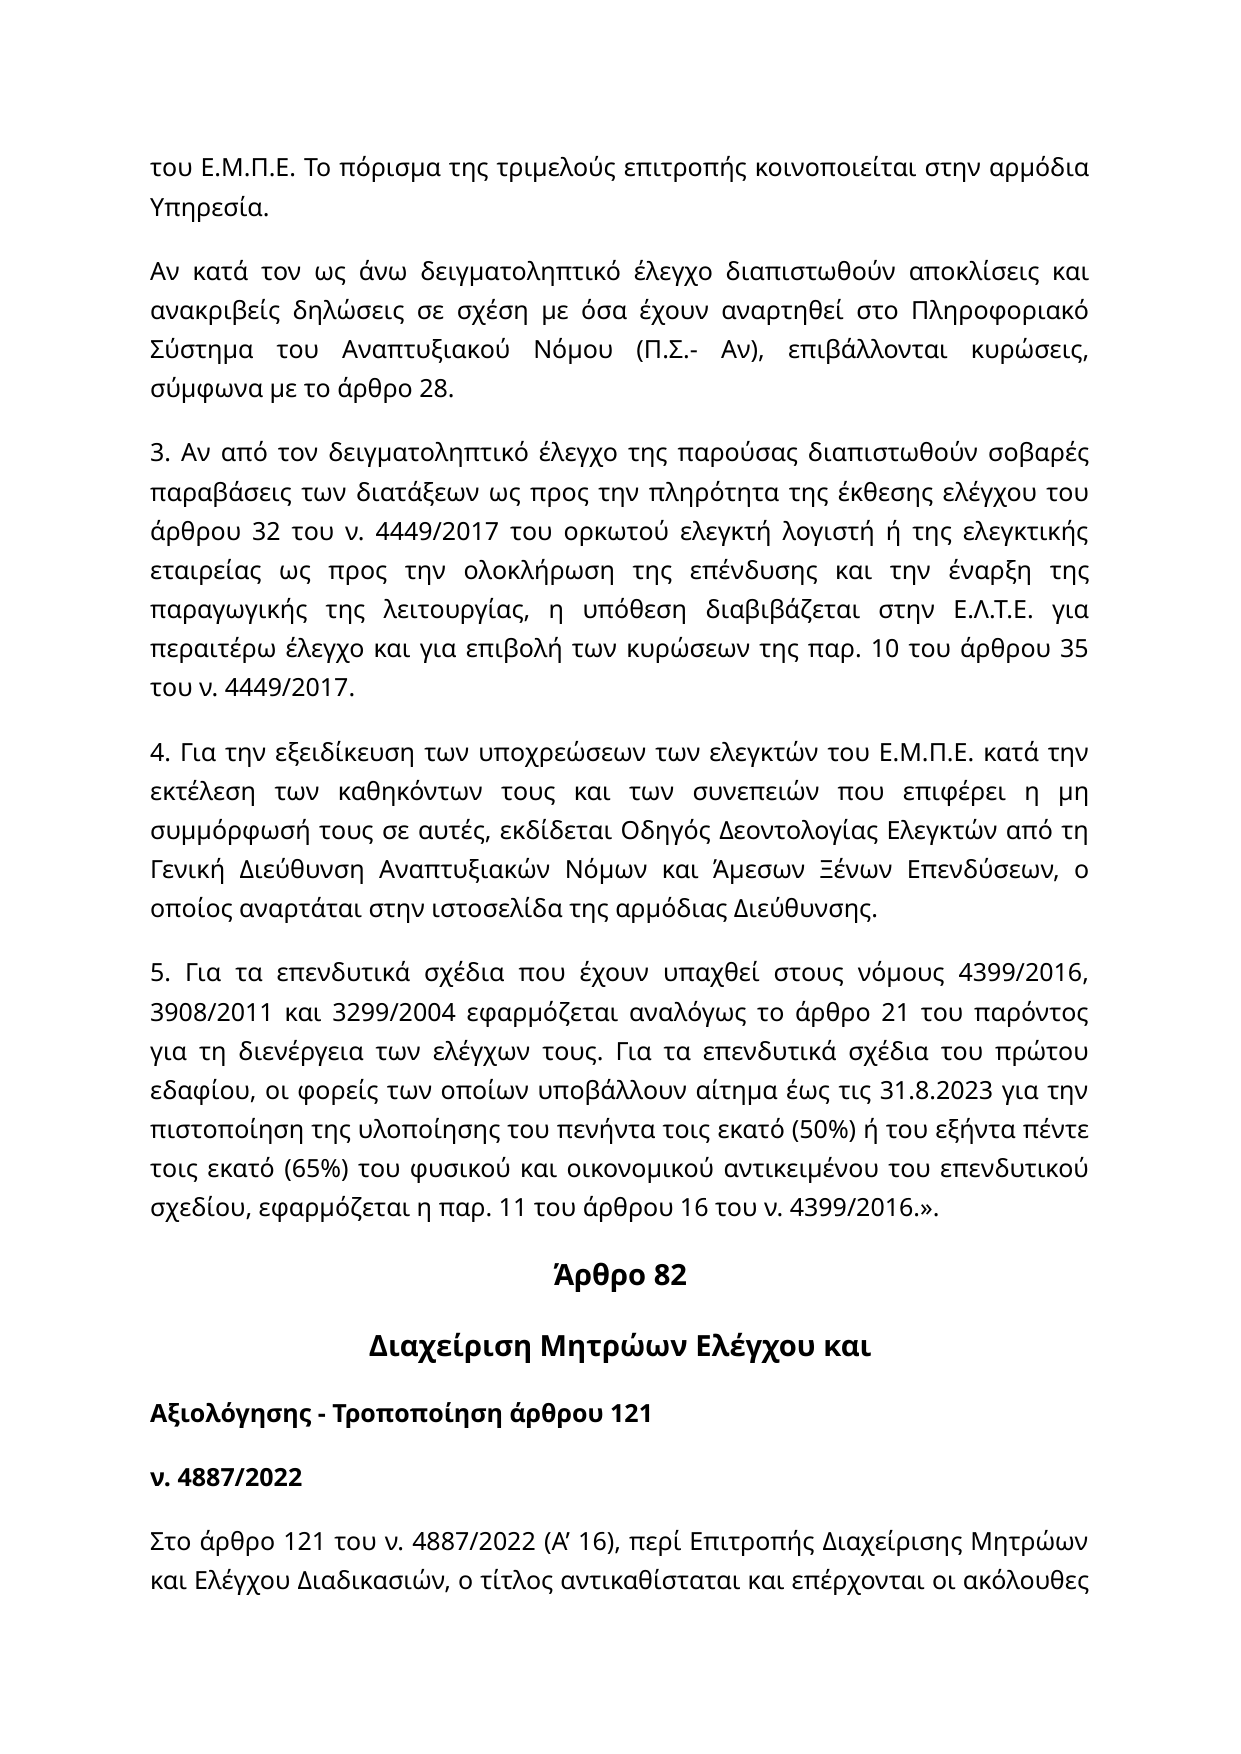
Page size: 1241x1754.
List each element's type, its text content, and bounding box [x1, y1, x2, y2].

text ν. 4887/2022 [150, 1459, 1090, 1494]
text 5. Για τα επενδυτικά σχέδια που έχουν υπαχθεί στους νόμους 4399/2016, 3908/2011 και 3299/2004 εφαρμόζεται αναλόγως το άρθρο 21 του παρόντος για τη διενέργεια των ελέγχων τους. Για τα επενδυτικά σχέδια του πρώτου εδαφίου, οι φορείς των οποίων υποβάλλουν αίτημα έως τις 31.8.2023 για την πιστοποίηση της υλοποίησης του πενήντα τοις εκατό (50%) ή του εξήντα πέντε τοις εκατό (65%) του φυσικού και οικονομικού αντικειμένου του επενδυτικού σχεδίου, εφαρμόζεται η παρ. 11 του άρθρου 16 του ν. 4399/2016.». [150, 955, 1090, 1224]
text Αξιολόγησης - Τροποποίηση άρθρου 121 [150, 1395, 1090, 1429]
text Αν κατά τον ως άνω δειγματοληπτικό έλεγχο διαπιστωθούν αποκλίσεις και ανακριβείς δηλώσεις σε σχέση με όσα έχουν αναρτηθεί στο Πληροφοριακό Σύστημα του Αναπτυξιακού Νόμου (Π.Σ.- Αν), επιβάλλονται κυρώσεις, σύμφωνα με το άρθρο 28. [150, 253, 1090, 405]
subtitle Άρθρο 82 [150, 1254, 1090, 1294]
subtitle Διαχείριση Μητρώων Ελέγχου και [150, 1325, 1090, 1364]
text 3. Αν από τον δειγματοληπτικό έλεγχο της παρούσας διαπιστωθούν σοβαρές παραβάσεις των διατάξεων ως προς την πληρότητα της έκθεσης ελέγχου του άρθρου 32 του ν. 4449/2017 του ορκωτού ελεγκτή λογιστή ή της ελεγκτικής εταιρείας ως προς την ολοκλήρωση της επένδυσης και την έναρξη της παραγωγικής της λειτουργίας, η υπόθεση διαβιβάζεται στην Ε.Λ.Τ.Ε. για περαιτέρω έλεγχο και για επιβολή των κυρώσεων της παρ. 10 του άρθρου 35 του ν. 4449/2017. [150, 435, 1090, 704]
text 4. Για την εξειδίκευση των υποχρεώσεων των ελεγκτών του Ε.Μ.Π.Ε. κατά την εκτέλεση των καθηκόντων τους και των συνεπειών που επιφέρει η μη συμμόρφωσή τους σε αυτές, εκδίδεται Οδηγός Δεοντολογίας Ελεγκτών από τη Γενική Διεύθυνση Αναπτυξιακών Νόμων και Άμεσων Ξένων Επενδύσεων, ο οποίος αναρτάται στην ιστοσελίδα της αρμόδιας Διεύθυνσης. [150, 734, 1090, 925]
text Στο άρθρο 121 του ν. 4887/2022 (Α’ 16), περί Επιτροπής Διαχείρισης Μητρώων και Ελέγχου Διαδικασιών, ο τίτλος αντικαθίσταται και επέρχονται οι ακόλουθες [150, 1524, 1090, 1597]
text του Ε.Μ.Π.Ε. Το πόρισμα της τριμελούς επιτροπής κοινοποιείται στην αρμόδια Υπηρεσία. [150, 150, 1090, 223]
